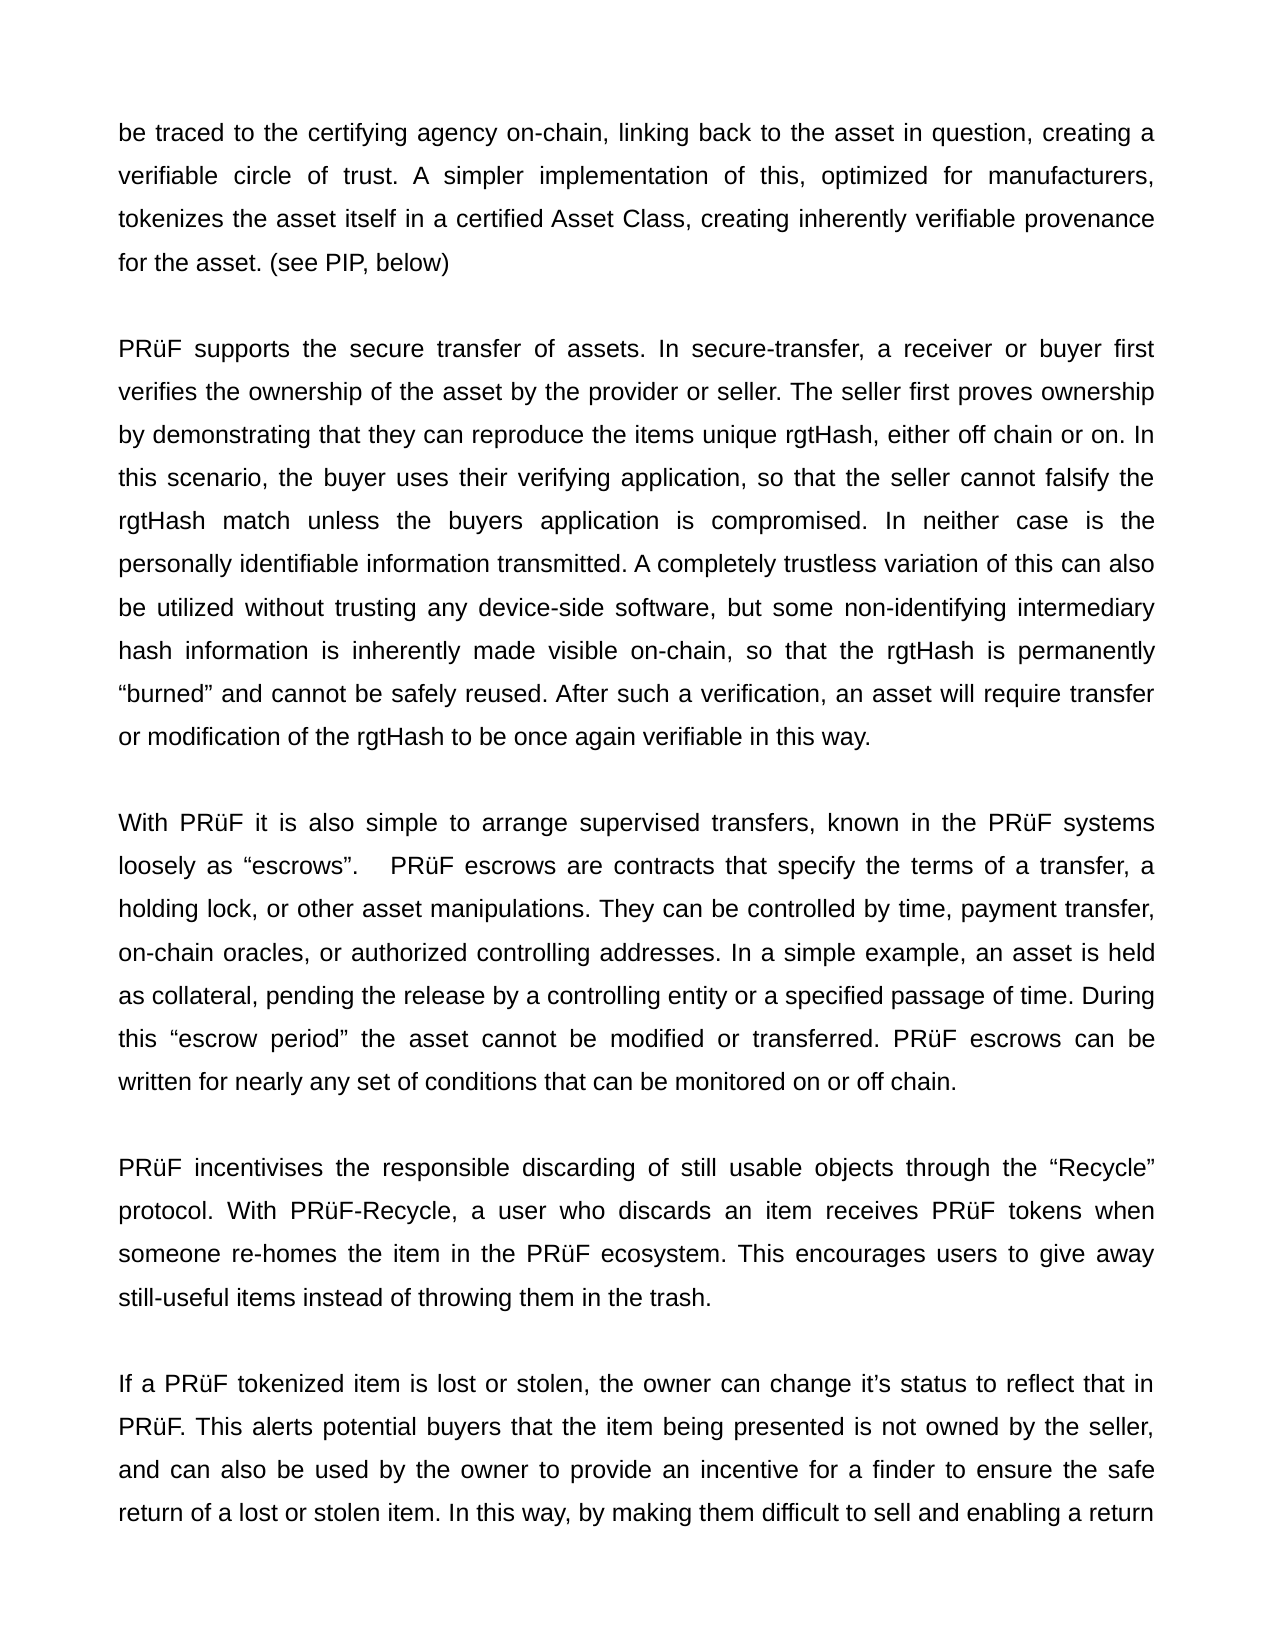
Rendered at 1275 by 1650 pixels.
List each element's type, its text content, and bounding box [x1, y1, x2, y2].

text With PRüF it is also simple to arrange supervised transfers, known in the PRüF systems loosely as “escrows”. PRüF escrows are contracts that specify the terms of a transfer, a holding lock, or other asset manipulations. They can be controlled by time, payment transfer, on-chain oracles, or authorized controlling addresses. In a simple example, an asset is held as collateral, pending the release by a controlling entity or a specified passage of time. During this “escrow period” the asset cannot be modified or transferred. PRüF escrows can be written for nearly any set of conditions that can be monitored on or off chain. [118, 808, 1157, 1096]
text PRüF supports the secure transfer of assets. In secure-transfer, a receiver or buyer first verifies the ownership of the asset by the provider or seller. The seller first proves ownership by demonstrating that they can reproduce the items unique rgtHash, either off chain or on. In this scenario, the buyer uses their verifying application, so that the seller cannot falsify the rgtHash match unless the buyers application is compromised. In neither case is the personally identifiable information transmitted. A completely trustless variation of this can also be utilized without trusting any device-side software, but some non-identifying intermediary hash information is inherently made visible on-chain, so that the rgtHash is permanently “burned” and cannot be safely reused. After such a verification, an asset will require transfer or modification of the rgtHash to be once again verifiable in this way. [118, 334, 1157, 751]
text If a PRüF tokenized item is lost or stolen, the owner can change it’s status to reflect that in PRüF. This alerts potential buyers that the item being presented is not owned by the seller, and can also be used by the owner to provide an incentive for a finder to ensure the safe return of a lost or stolen item. In this way, by making them difficult to sell and enabling a return [118, 1369, 1157, 1527]
text be traced to the certifying agency on-chain, linking back to the asset in question, creating a verifiable circle of trust. A simpler implementation of this, optimized for manufacturers, tokenizes the asset itself in a certified Asset Class, creating inherently verifiable provenance for the asset. (see PIP, below) [118, 118, 1157, 276]
text PRüF incentivises the responsible discarding of still usable objects through the “Recycle” protocol. With PRüF-Recycle, a user who discards an item receives PRüF tokens when someone re-homes the item in the PRüF ecosystem. This encourages users to give away still-useful items instead of throwing them in the trash. [118, 1153, 1157, 1311]
